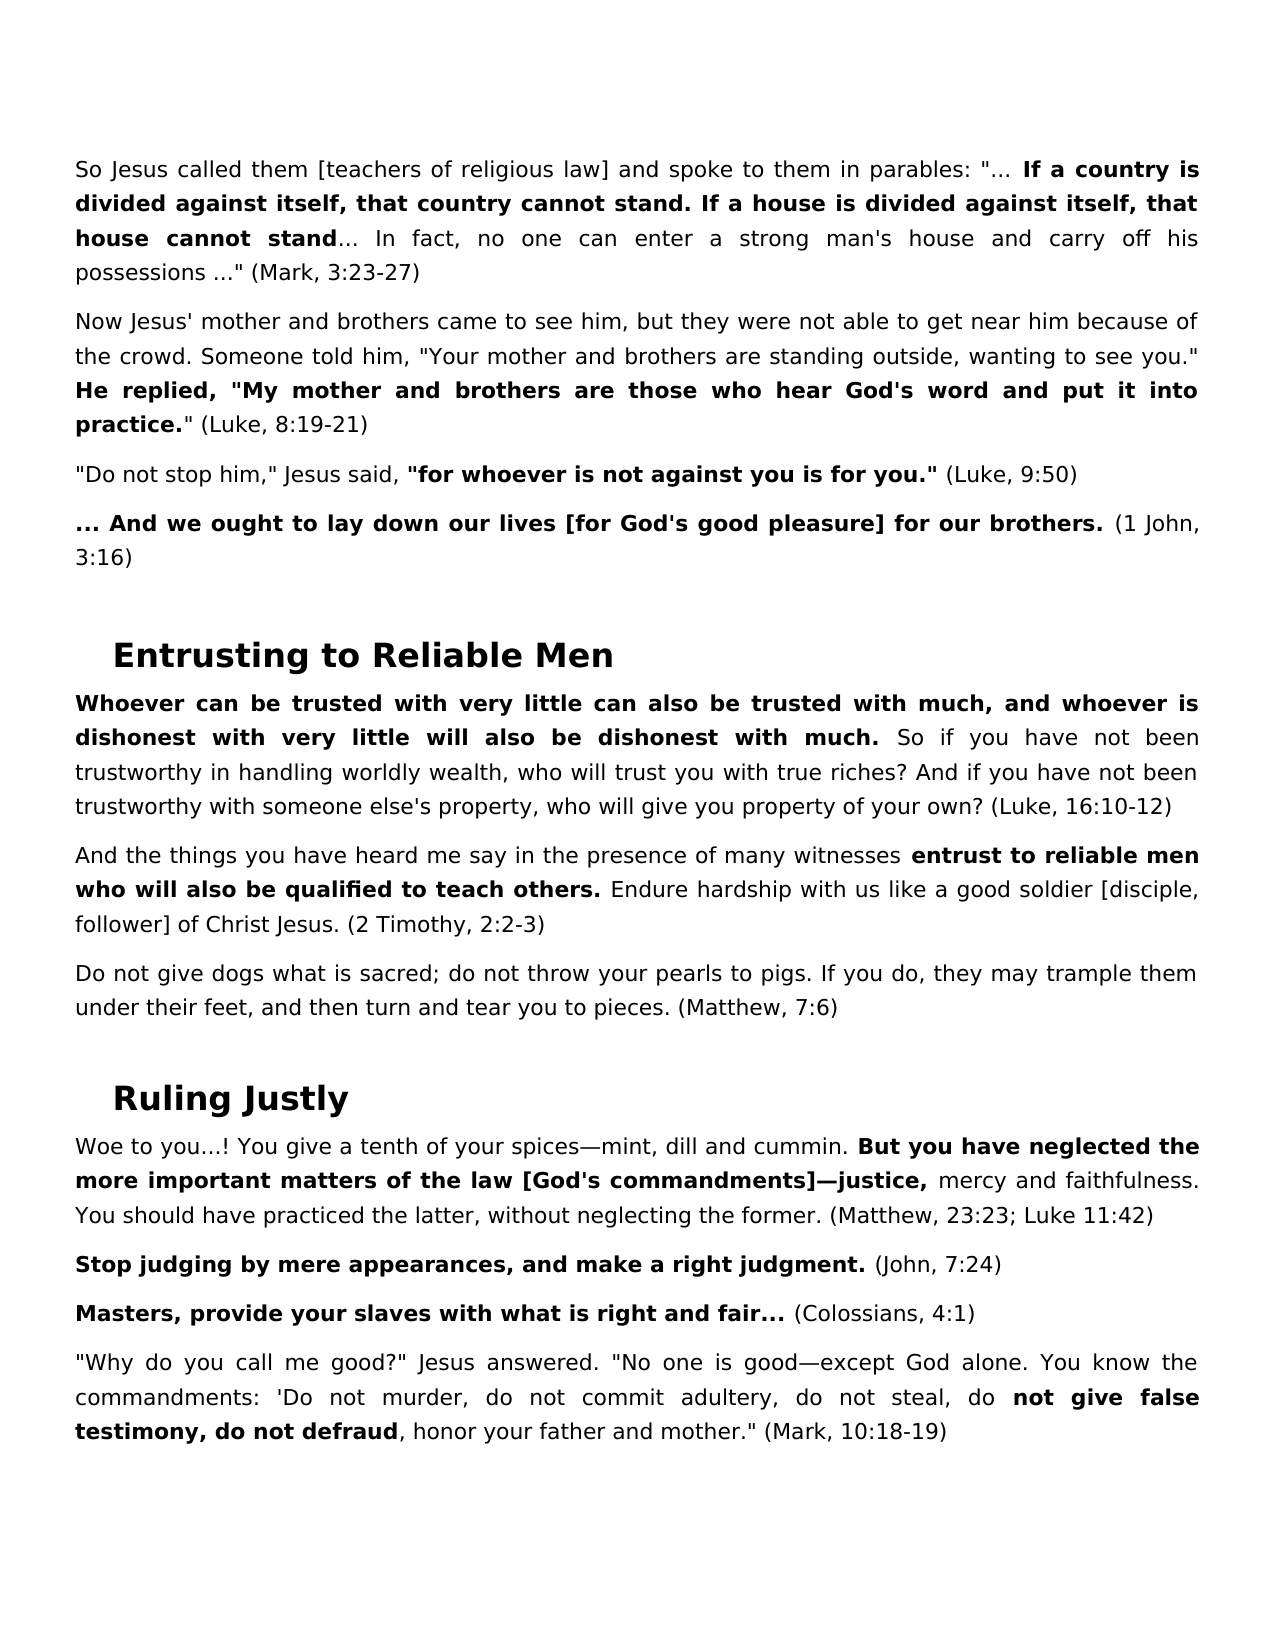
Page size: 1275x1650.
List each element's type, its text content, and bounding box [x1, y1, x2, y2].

text ... And we ought to lay down our lives [for God's good pleasure] for our brothers. (1 John, 3:16) [75, 504, 1200, 572]
text Stop judging by mere appearances, and make a right judgment. (John, 7:24) [75, 1245, 1200, 1279]
text Masters, provide your slaves with what is right and fair... (Colossians, 4:1) [75, 1294, 1200, 1328]
subtitle Entrusting to Reliable Men [112, 636, 1200, 675]
text Now Jesus' mother and brothers came to see him, but they were not able to get near him because of the crowd. Someone told him, "Your mother and brothers are standing outside, wanting to see you." He replied, "My mother and brothers are those who hear God's word and put it into practice." (Luke, 8:19-21) [75, 302, 1200, 440]
text "Why do you call me good?" Jesus answered. "No one is good—except God alone. You know the commandments: 'Do not murder, do not commit adultery, do not steal, do not give false testimony, do not defraud, honor your father and mother." (Mark, 10:18-19) [75, 1343, 1200, 1446]
text So Jesus called them [teachers of religious law] and spoke to them in parables: "... If a country is divided against itself, that country cannot stand. If a house is divided against itself, that house cannot stand... In fact, no one can enter a strong man's house and carry off his possessions ..." (Mark, 3:23-27) [75, 150, 1200, 287]
subtitle Ruling Justly [112, 1079, 1200, 1118]
text And the things you have heard me say in the presence of many witnesses entrust to reliable men who will also be qualified to teach others. Endure hardship with us like a good soldier [disciple, follower] of Christ Jesus. (2 Timothy, 2:2-3) [75, 836, 1200, 939]
text "Do not stop him," Jesus said, "for whoever is not against you is for you." (Luke, 9:50) [75, 454, 1200, 489]
text Whoever can be trusted with very little can also be trusted with much, and whoever is dishonest with very little will also be dishonest with much. So if you have not been trustworthy in handling worldly wealth, who will trust you with true riches? And if you have not been trustworthy with someone else's property, who will give you property of your own? (Luke, 16:10-12) [75, 684, 1200, 821]
text Woe to you...! You give a tenth of your spices—mint, dill and cummin. But you have neglected the more important matters of the law [God's commandments]—justice, mercy and faithfulness. You should have practiced the latter, without neglecting the former. (Matthew, 23:23; Luke 11:42) [75, 1127, 1200, 1230]
text Do not give dogs what is sacred; do not throw your pearls to pigs. If you do, they may trample them under their feet, and then turn and tear you to pieces. (Matthew, 7:6) [75, 954, 1200, 1023]
